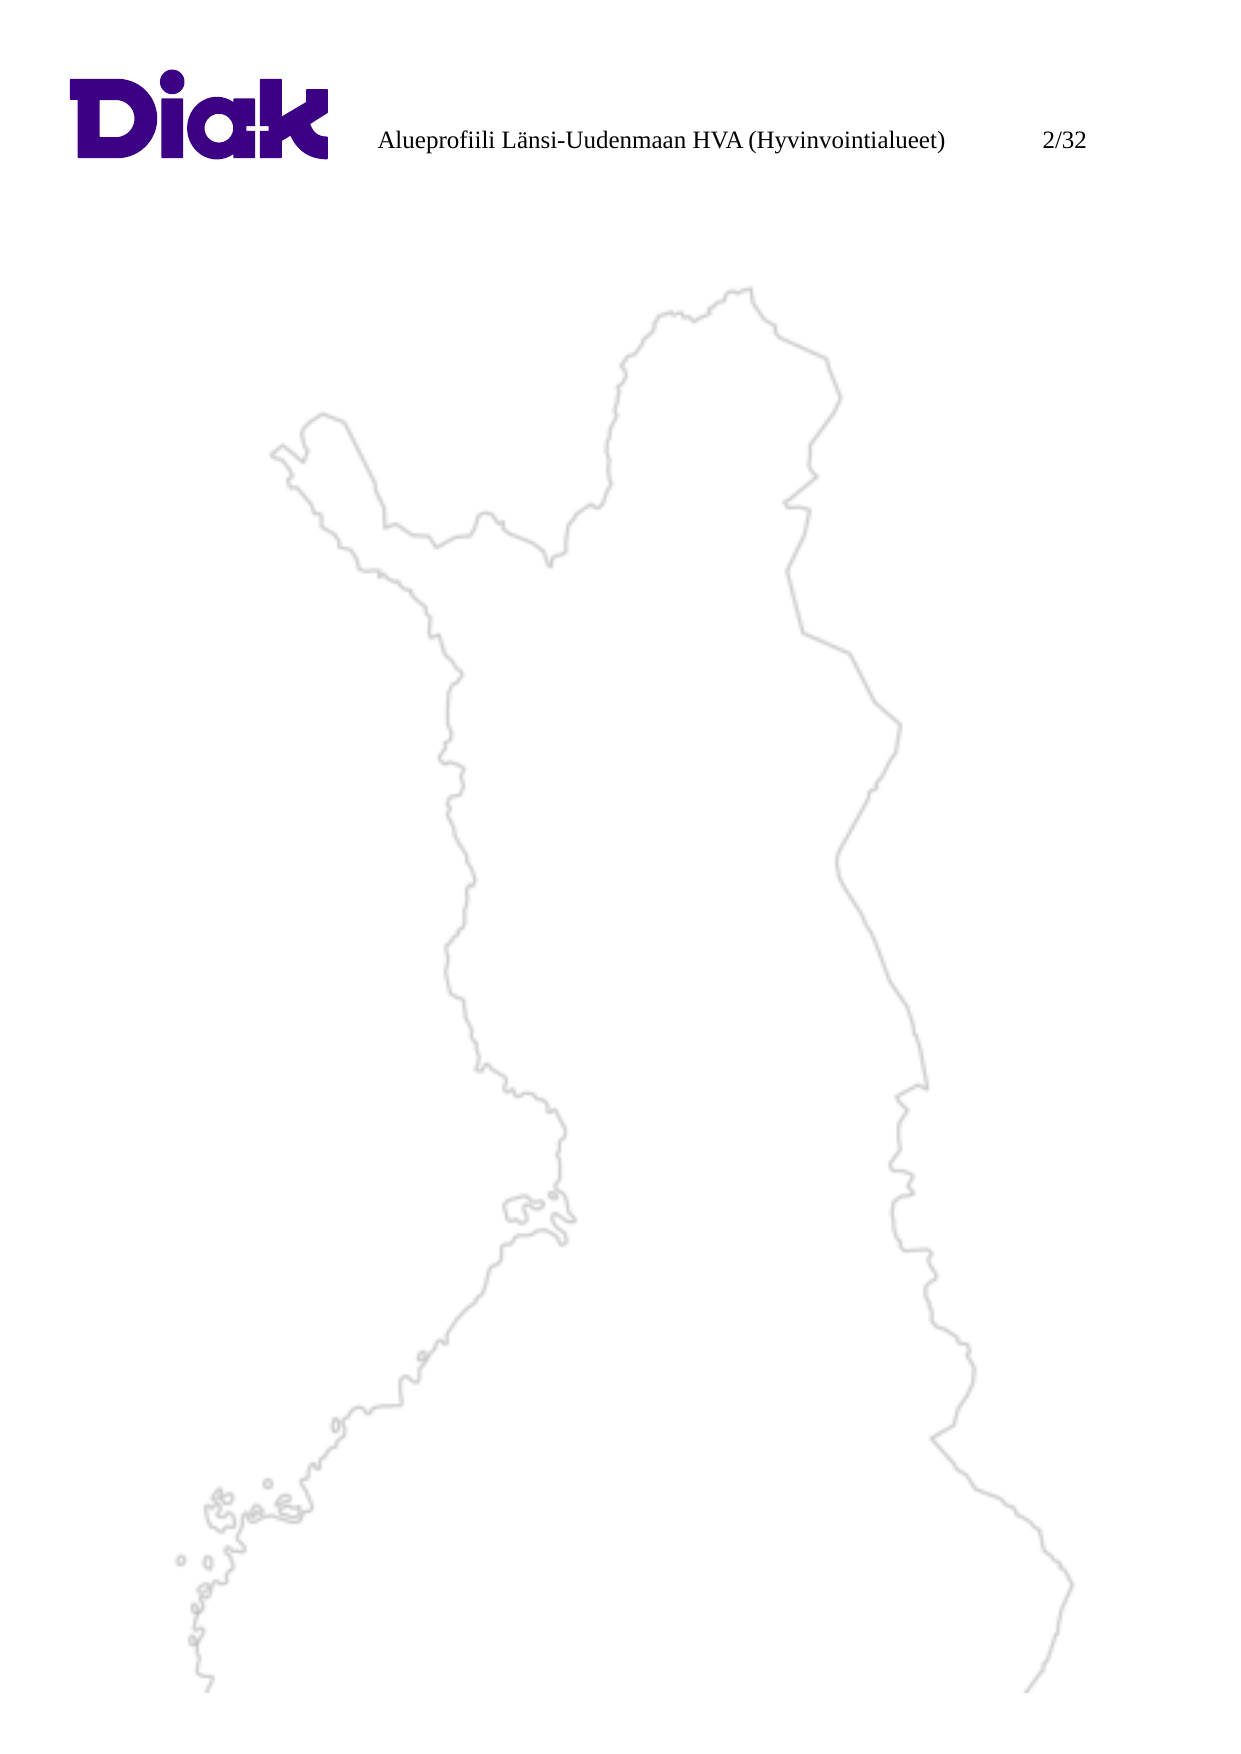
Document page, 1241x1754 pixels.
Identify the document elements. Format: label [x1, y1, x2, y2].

picture [61, 196, 1179, 1693]
